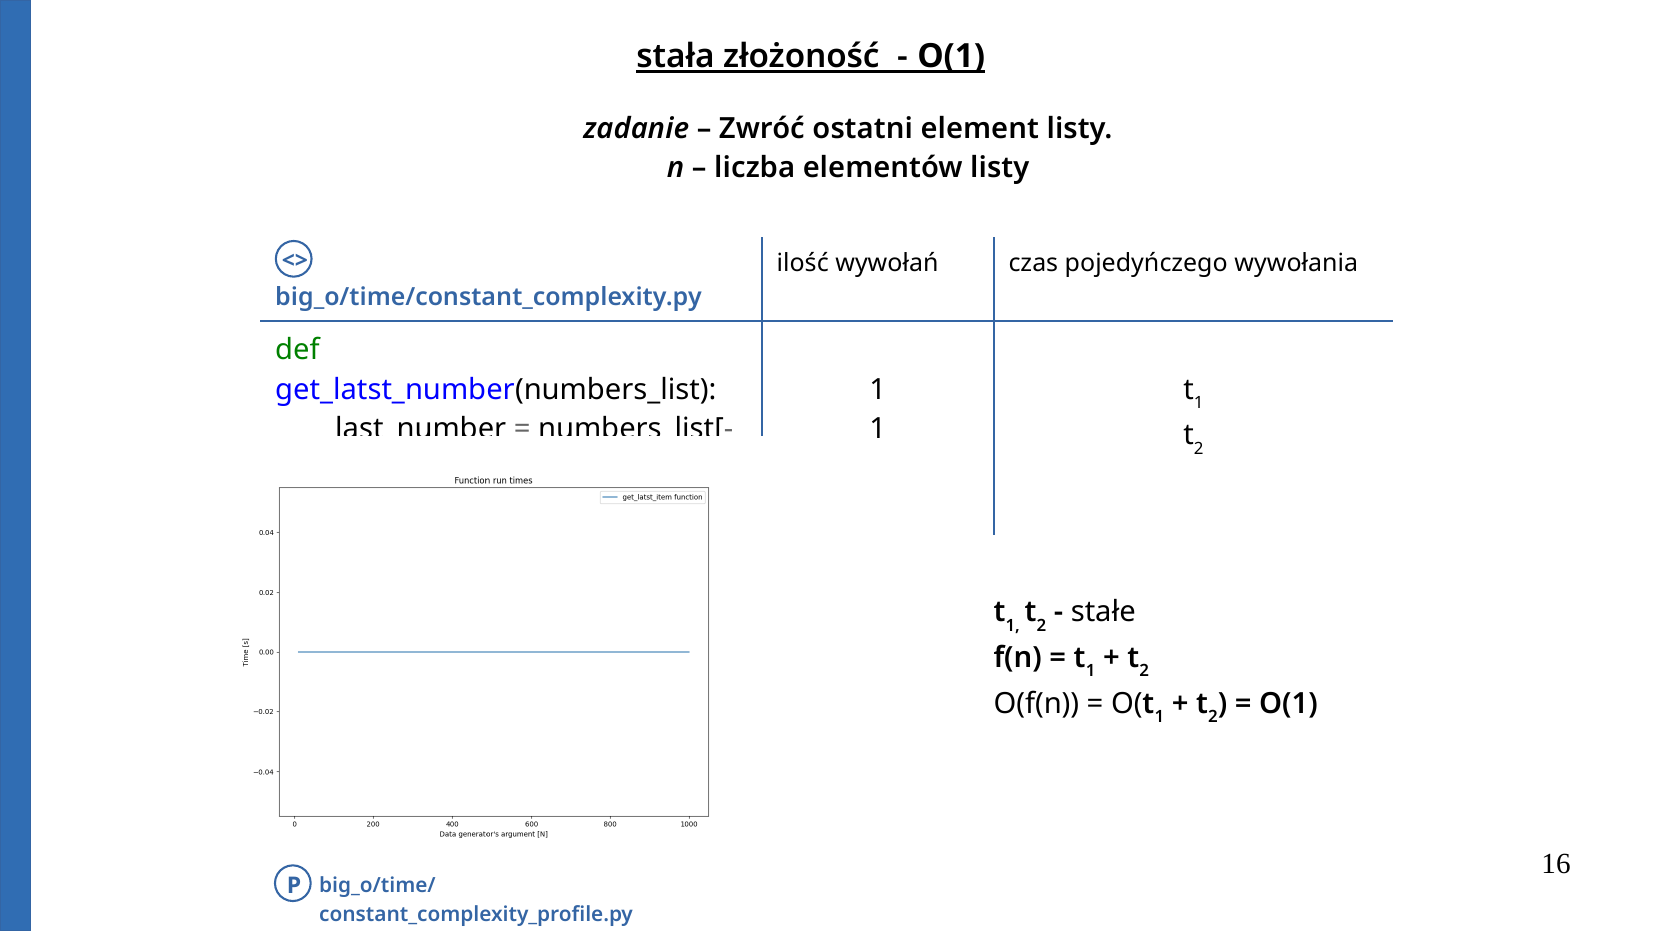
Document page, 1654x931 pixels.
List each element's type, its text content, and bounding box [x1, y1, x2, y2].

table_header ilość wywołań [763, 237, 993, 320]
text_box t1, t2 - stałe f(n) = t1 + t2 O(f(n)) = O(t1 + t2) = O(1) [978, 582, 1337, 727]
text_box P [273, 863, 302, 908]
text_box stała złożoność - O(1) [621, 24, 1032, 83]
table_cell def get_latst_number(numbers_list): last_number = numbers_list[-1] return last_number [260, 322, 761, 436]
table_cell 1 1 [763, 322, 993, 535]
text_box <> [267, 236, 324, 282]
picture [209, 436, 764, 863]
table_cell t1 t2 [995, 322, 1393, 535]
text_box big_o/time/constant_complexity_profile.py [304, 863, 727, 907]
table_header czas pojedyńczego wywołania [995, 237, 1393, 320]
text_box [0, 0, 31, 931]
text_box zadanie – Zwróć ostatni element listy. n – liczba elementów listy [568, 99, 1086, 188]
table_header big_o/time/constant_complexity.py [260, 237, 761, 320]
